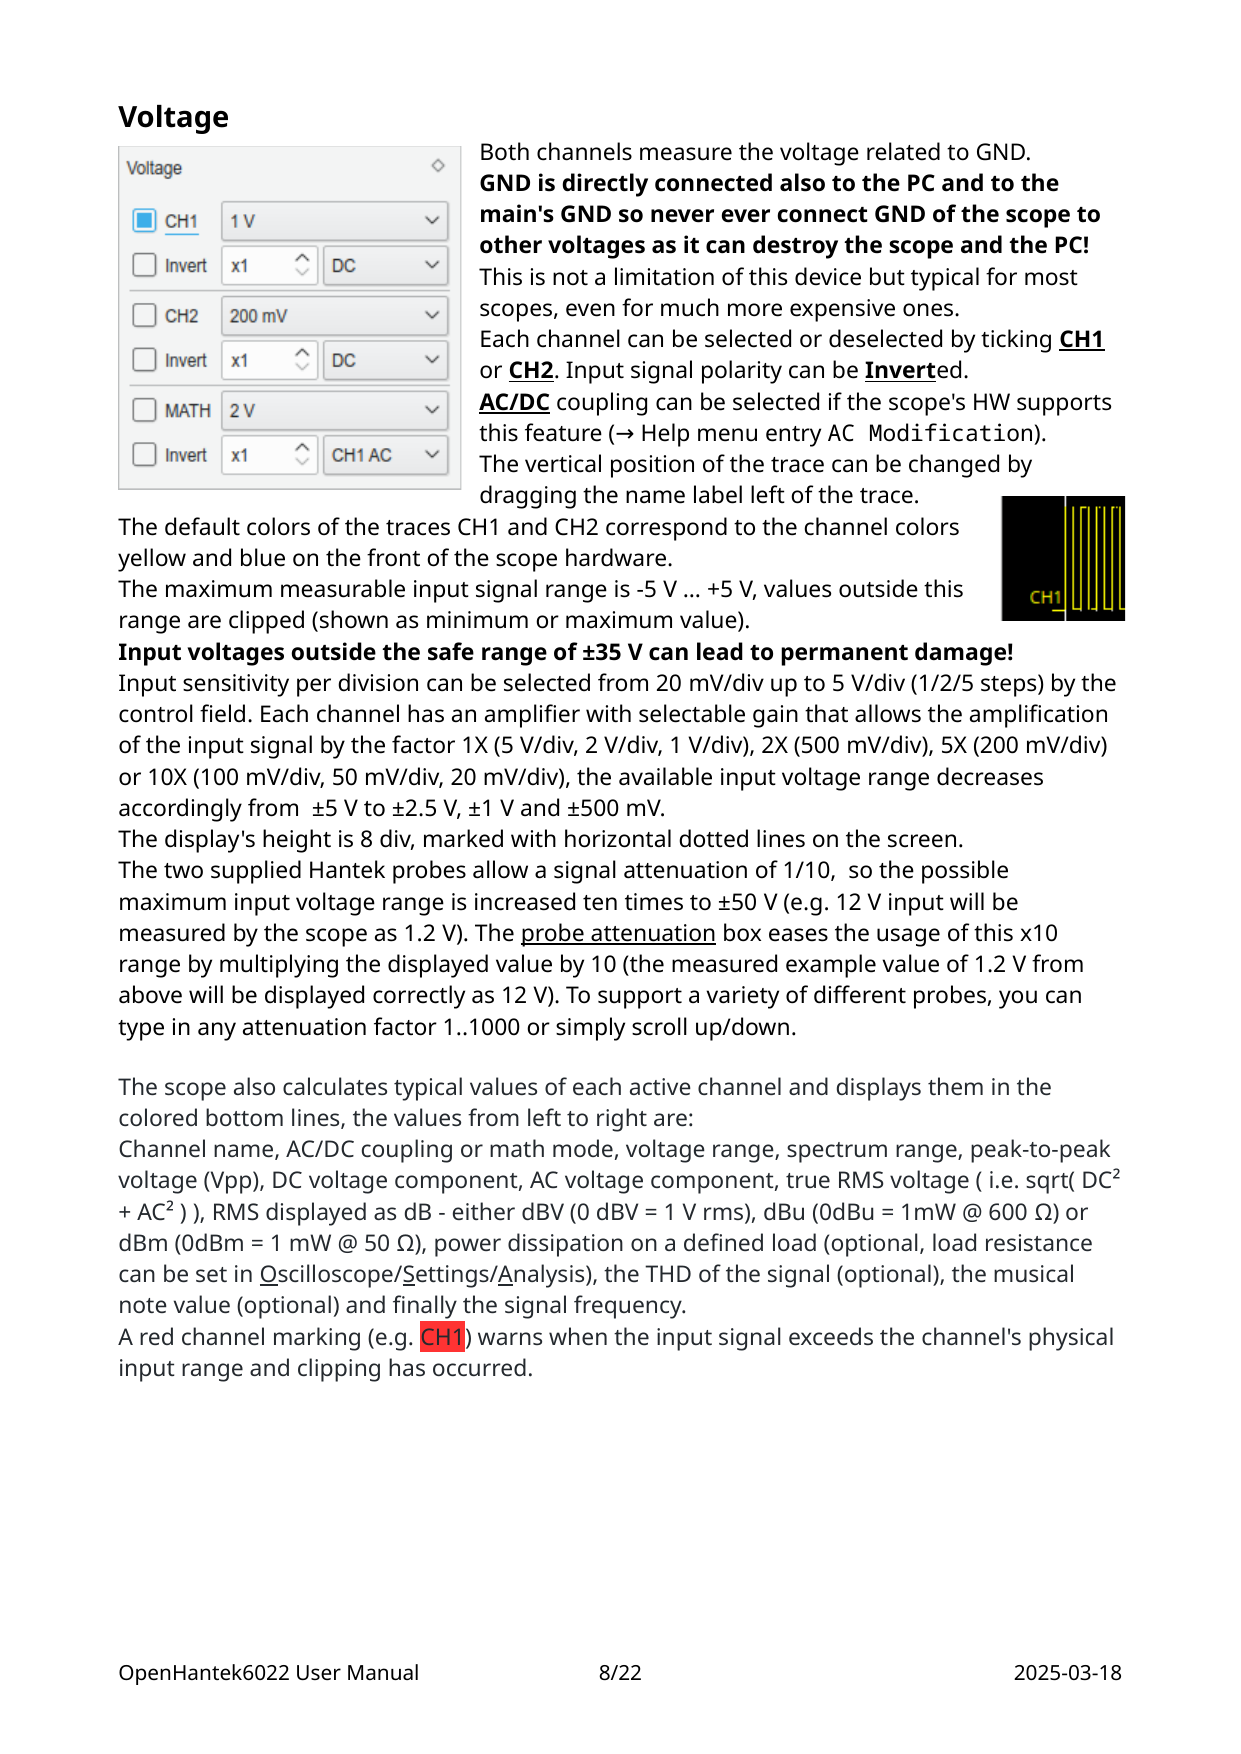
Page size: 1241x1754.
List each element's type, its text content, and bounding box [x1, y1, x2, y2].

text This is not a limitation of this device but typical for most scopes, even for much more expensive ones. [462, 261, 1122, 323]
text The vertical position of the trace can be changed by dragging the name label left of the trace. [118, 448, 1122, 511]
text [1024, 511, 1122, 573]
text The display's height is 8 div, marked with horizontal dotted lines on the screen. [118, 823, 1122, 854]
text AC/DC coupling can be selected if the scope's HW supports this feature (→ Help menu entry AC Modification). [462, 386, 1122, 448]
text The scope also calculates typical values of each active channel and displays them in the colored bottom lines, the values from left to right are: [118, 1071, 1122, 1133]
text Input sensitivity per division can be selected from 20 mV/div up to 5 V/div (1/2/5 steps) by the control field. Each channel has an amplifier with selectable gain that allows the amplification of the input signal by the factor 1X (5 V/div, 2 V/div, 1 V/div), 2X (500 mV/div), 5X (200 mV/div) or 10X (100 mV/div, 50 mV/div, 20 mV/div), the available input voltage range decreases accordingly from ±5 V to ±2.5 V, ±1 V and ±500 mV. [118, 667, 1122, 823]
text A red channel marking (e.g. CH1) warns when the input signal exceeds the channel's physical input range and clipping has occurred. [118, 1321, 1122, 1383]
text The default colors of the traces CH1 and CH2 correspond to the channel colors yellow and blue on the front of the scope hardware. [118, 511, 1000, 573]
text Channel name, AC/DC coupling or math mode, voltage range, spectrum range, peak-to-peak voltage (Vpp), DC voltage component, AC voltage component, true RMS voltage ( i.e. sqrt( DC² + AC² ) ), RMS displayed as dB - either dBV (0 dBV = 1 V rms), dBu (0dBu = 1mW @ 600 Ω) or dBm (0dBm = 1 mW @ 50 Ω), power dissipation on a defined load (optional, load resistance can be set in Oscilloscope/Settings/Analysis), the THD of the signal (optional), the musical note value (optional) and finally the signal frequency. [118, 1133, 1122, 1321]
text The two supplied Hantek probes allow a signal attenuation of 1/10, so the possible maximum input voltage range is increased ten times to ±50 V (e.g. 12 V input will be measured by the scope as 1.2 V). The probe attenuation box eases the usage of this x10 range by multiplying the displayed value by 10 (the measured example value of 1.2 V from above will be displayed correctly as 12 V). To support a variety of different probes, you can type in any attenuation factor 1..1000 or simply scroll up/down. [118, 854, 1122, 1042]
picture [118, 146, 462, 490]
text Input voltages outside the safe range of ±35 V can lead to permanent damage! [118, 636, 1122, 667]
text The maximum measurable input signal range is -5 V … +5 V, values outside this range are clipped (shown as minimum or maximum value). [118, 573, 1122, 636]
picture [1000, 496, 1024, 602]
text Each channel can be selected or deselected by ticking CH1 or CH2. Input signal polarity can be Inverted. [462, 323, 1122, 386]
text Both channels measure the voltage related to GND. [118, 136, 1122, 167]
subtitle Voltage [118, 96, 1122, 136]
text GND is directly connected also to the PC and to the main's GND so never ever connect GND of the scope to other voltages as it can destroy the scope and the PC! [462, 167, 1122, 261]
